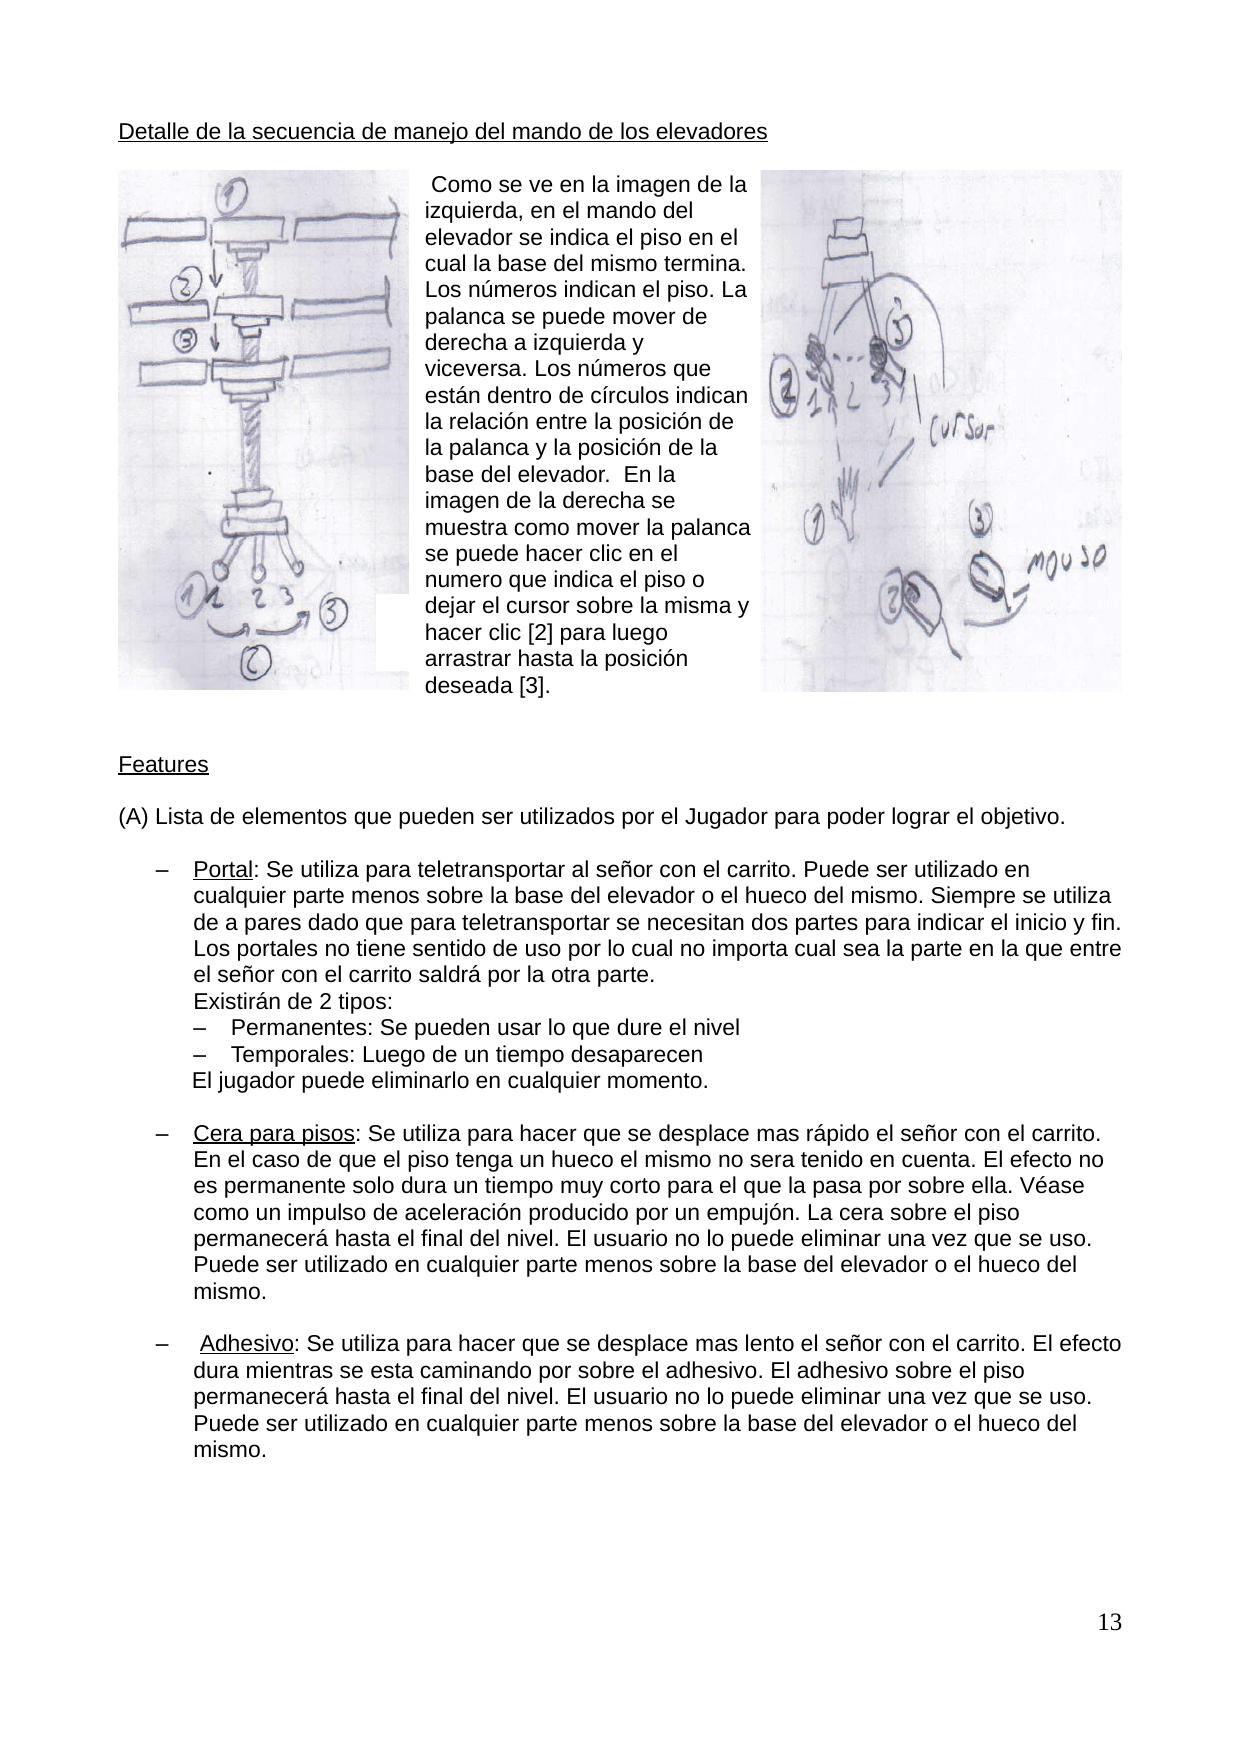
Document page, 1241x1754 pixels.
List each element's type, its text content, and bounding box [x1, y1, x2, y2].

text (A) Lista de elementos que pueden ser utilizados por el Jugador para poder lograr el objetivo. [118, 803, 1122, 830]
list Puede ser utilizado en cualquier parte menos sobre la base del elevador o el hueco del mismo. [156, 1409, 1122, 1462]
list Temporales: Luego de un tiempo desaparecen [193, 1041, 1122, 1067]
text Como se ve en la imagen de la izquierda, en el mando del elevador se indica el piso en el cual la base del mismo termina. Los números indican el piso. La palanca se puede mover de derecha a izquierda y viceversa. Los números que están dentro de círculos indican la relación entre la posición de la palanca y la posición de la base del elevador. En la imagen de la derecha se muestra como mover la palanca se puede hacer clic en el numero que indica el piso o dejar el cursor sobre la misma y hacer clic [2] para luego arrastrar hasta la posición deseada [3]. [424, 171, 753, 698]
list Adhesivo: Se utiliza para hacer que se desplace mas lento el señor con el carrito. El efecto dura mientras se esta caminando por sobre el adhesivo. El adhesivo sobre el piso permanecerá hasta el final del nivel. El usuario no lo puede eliminar una vez que se uso. [156, 1330, 1122, 1409]
list Puede ser utilizado en cualquier parte menos sobre la base del elevador o el hueco del mismo. [156, 1251, 1122, 1304]
list Portal: Se utiliza para teletransportar al señor con el carrito. Puede ser utilizado en cualquier parte menos sobre la base del elevador o el hueco del mismo. Siempre se utiliza de a pares dado que para teletransportar se necesitan dos partes para indicar el inicio y fin. Los portales no tiene sentido de uso por lo cual no importa cual sea la parte en la que entre el señor con el carrito saldrá por la otra parte. [156, 856, 1122, 988]
text El jugador puede eliminarlo en cualquier momento. [118, 1067, 1122, 1093]
text Features [118, 751, 1122, 777]
text Detalle de la secuencia de manejo del mando de los elevadores [118, 118, 1122, 144]
list Permanentes: Se pueden usar lo que dure el nivel [193, 1014, 1122, 1041]
list Existirán de 2 tipos: [156, 988, 1122, 1014]
list Cera para pisos: Se utiliza para hacer que se desplace mas rápido el señor con el carrito. En el caso de que el piso tenga un hueco el mismo no sera tenido en cuenta. El efecto no es permanente solo dura un tiempo muy corto para el que la pasa por sobre ella. Véase como un impulso de aceleración producido por un empujón. La cera sobre el piso permanecerá hasta el final del nivel. El usuario no lo puede eliminar una vez que se uso. [156, 1119, 1122, 1251]
